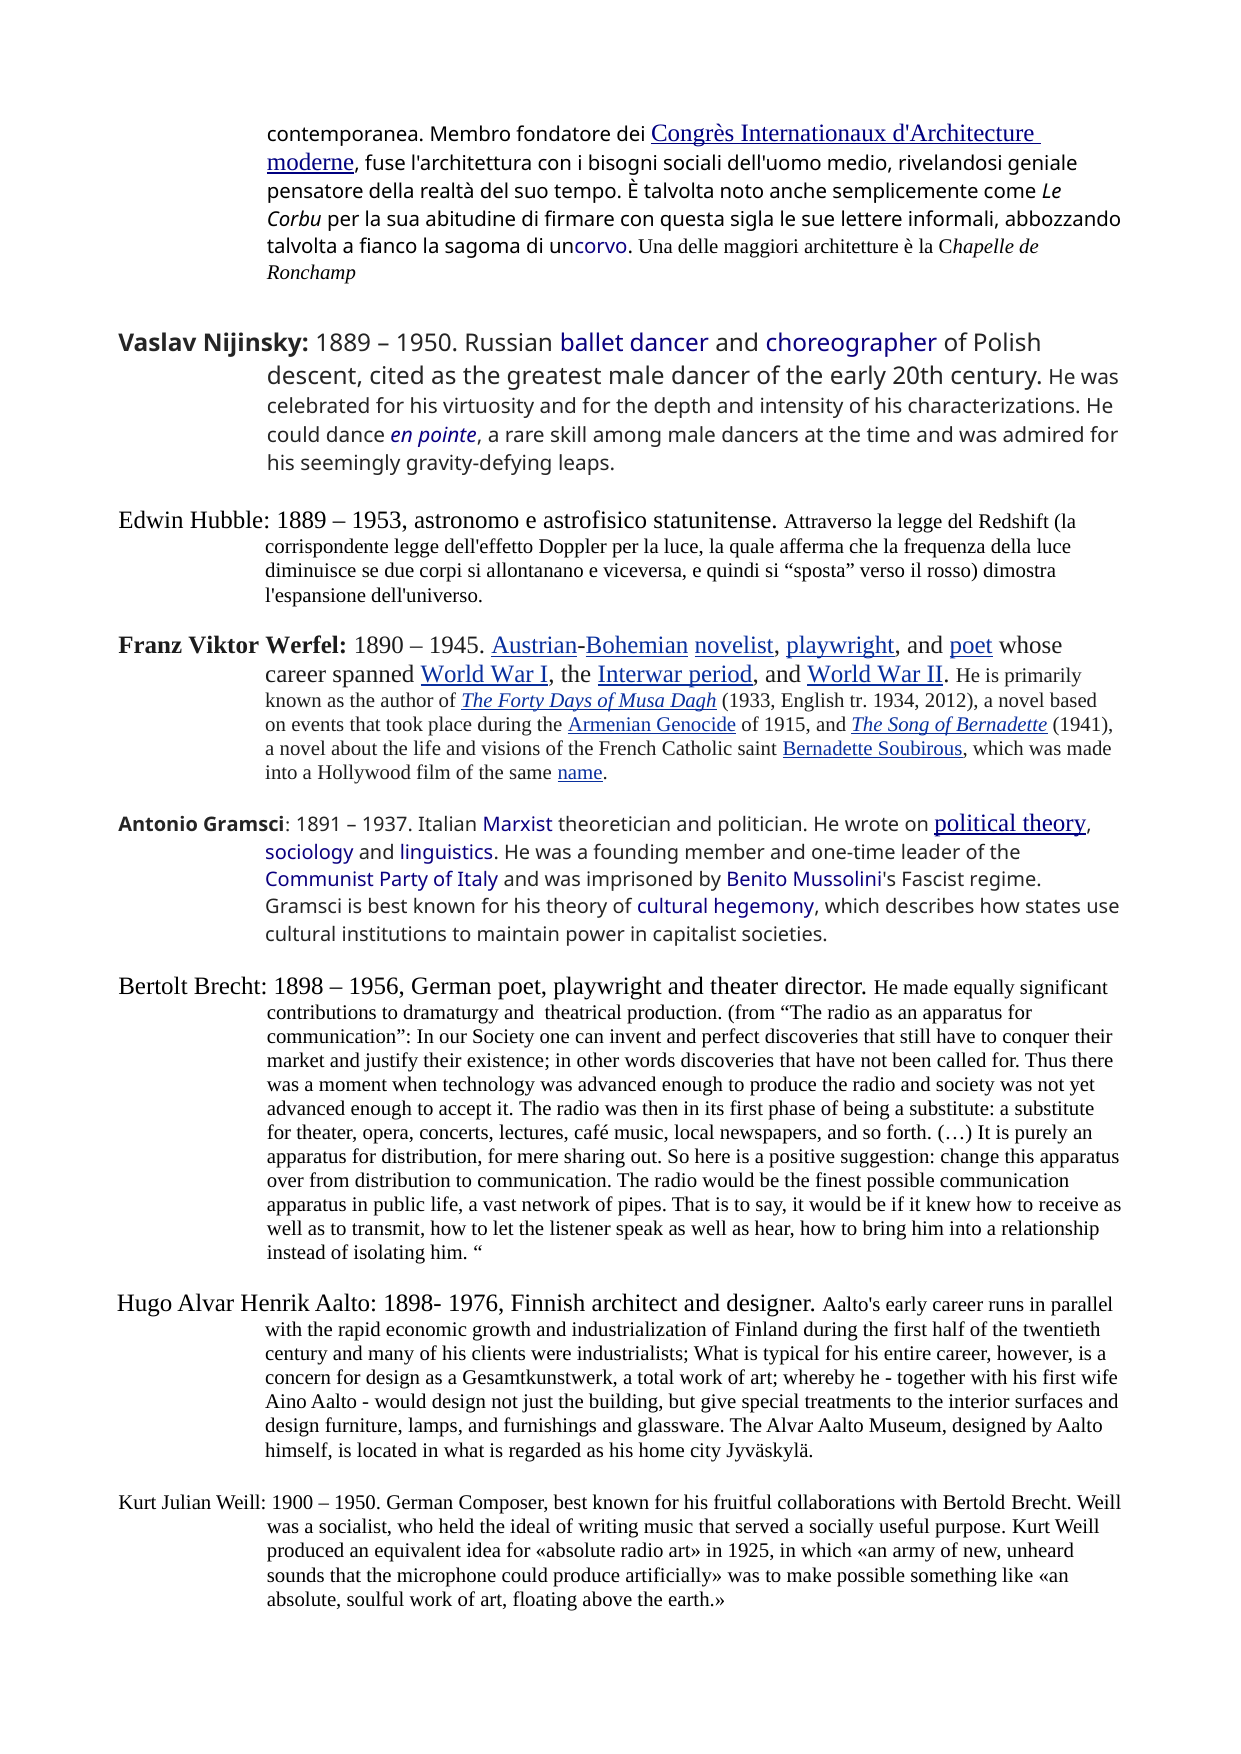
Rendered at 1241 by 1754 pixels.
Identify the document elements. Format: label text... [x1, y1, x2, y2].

text Franz Viktor Werfel: 1890 – 1945. Austrian-Bohemian novelist, playwright, and poet whose career spanned World War I, the Interwar period, and World War II. He is primarily known as the author of The Forty Days of Musa Dagh (1933, English tr. 1934, 2012), a novel based on events that took place during the Armenian Genocide of 1915, and The Song of Bernadette (1941), a novel about the life and visions of the French Catholic saint Bernadette Soubirous, which was made into a Hollywood film of the same name. [118, 631, 1122, 784]
text contemporanea. Membro fondatore dei Congrès Internationaux d'Architecture moderne, fuse l'architettura con i bisogni sociali dell'uomo medio, rivelandosi geniale pensatore della realtà del suo tempo. È talvolta noto anche semplicemente come Le Corbu per la sua abitudine di firmare con questa sigla le sue lettere informali, abbozzando talvolta a fianco la sagoma di uncorvo. Una delle maggiori architetture è la Chapelle de Ronchamp [118, 118, 1122, 284]
text Hugo Alvar Henrik Aalto: 1898- 1976, Finnish architect and designer. Aalto's early career runs in parallel with the rapid economic growth and industrialization of Finland during the first half of the twentieth century and many of his clients were industrialists; What is typical for his entire career, however, is a concern for design as a Gesamtkunstwerk, a total work of art; whereby he - together with his first wife Aino Aalto - would design not just the building, but give special treatments to the interior surfaces and design furniture, lamps, and furnishings and glassware. The Alvar Aalto Museum, designed by Aalto himself, is located in what is regarded as his home city Jyväskylä. [117, 1288, 1122, 1462]
text Vaslav Nijinsky: 1889 – 1950. Russian ballet dancer and choreographer of Polish descent, cited as the greatest male dancer of the early 20th century. He was celebrated for his virtuosity and for the depth and intensity of his characterizations. He could dance en pointe, a rare skill among male dancers at the time and was admired for his seemingly gravity-defying leaps. [118, 325, 1122, 477]
text Bertolt Brecht: 1898 – 1956, German poet, playwright and theater director. He made equally significant contributions to dramaturgy and theatrical production. (from “The radio as an apparatus for communication”: In our Society one can invent and perfect discoveries that still have to conquer their market and justify their existence; in other words discoveries that have not been called for. Thus there was a moment when technology was advanced enough to produce the radio and society was not yet advanced enough to accept it. The radio was then in its first phase of being a substitute: a substitute for theater, opera, concerts, lectures, café music, local newspapers, and so forth. (…) It is purely an apparatus for distribution, for mere sharing out. So here is a positive suggestion: change this apparatus over from distribution to communication. The radio would be the finest possible communication apparatus in public life, a vast network of pipes. That is to say, it would be if it knew how to receive as well as to transmit, how to let the listener speak as well as hear, how to bring him into a relationship instead of isolating him. “ [118, 971, 1122, 1264]
text Kurt Julian Weill: 1900 – 1950. German Composer, best known for his fruitful collaborations with Bertold Brecht. Weill was a socialist, who held the ideal of writing music that served a socially useful purpose. Kurt Weill produced an equivalent idea for «absolute radio art» in 1925, in which «an army of new, unheard sounds that the microphone could produce artificially» was to make possible something like «an absolute, soulful work of art, floating above the earth.» [118, 1490, 1122, 1611]
text Antonio Gramsci: 1891 – 1937. Italian Marxist theoretician and politician. He wrote on political theory, sociology and linguistics. He was a founding member and one-time leader of the Communist Party of Italy and was imprisoned by Benito Mussolini's Fascist regime. Gramsci is best known for his theory of cultural hegemony, which describes how states use cultural institutions to maintain power in capitalist societies. [118, 808, 1122, 947]
text Edwin Hubble: 1889 – 1953, astronomo e astrofisico statunitense. Attraverso la legge del Redshift (la corrispondente legge dell'effetto Doppler per la luce, la quale afferma che la frequenza della luce diminuisce se due corpi si allontanano e viceversa, e quindi si “sposta” verso il rosso) dimostra l'espansione dell'universo. [118, 506, 1122, 607]
